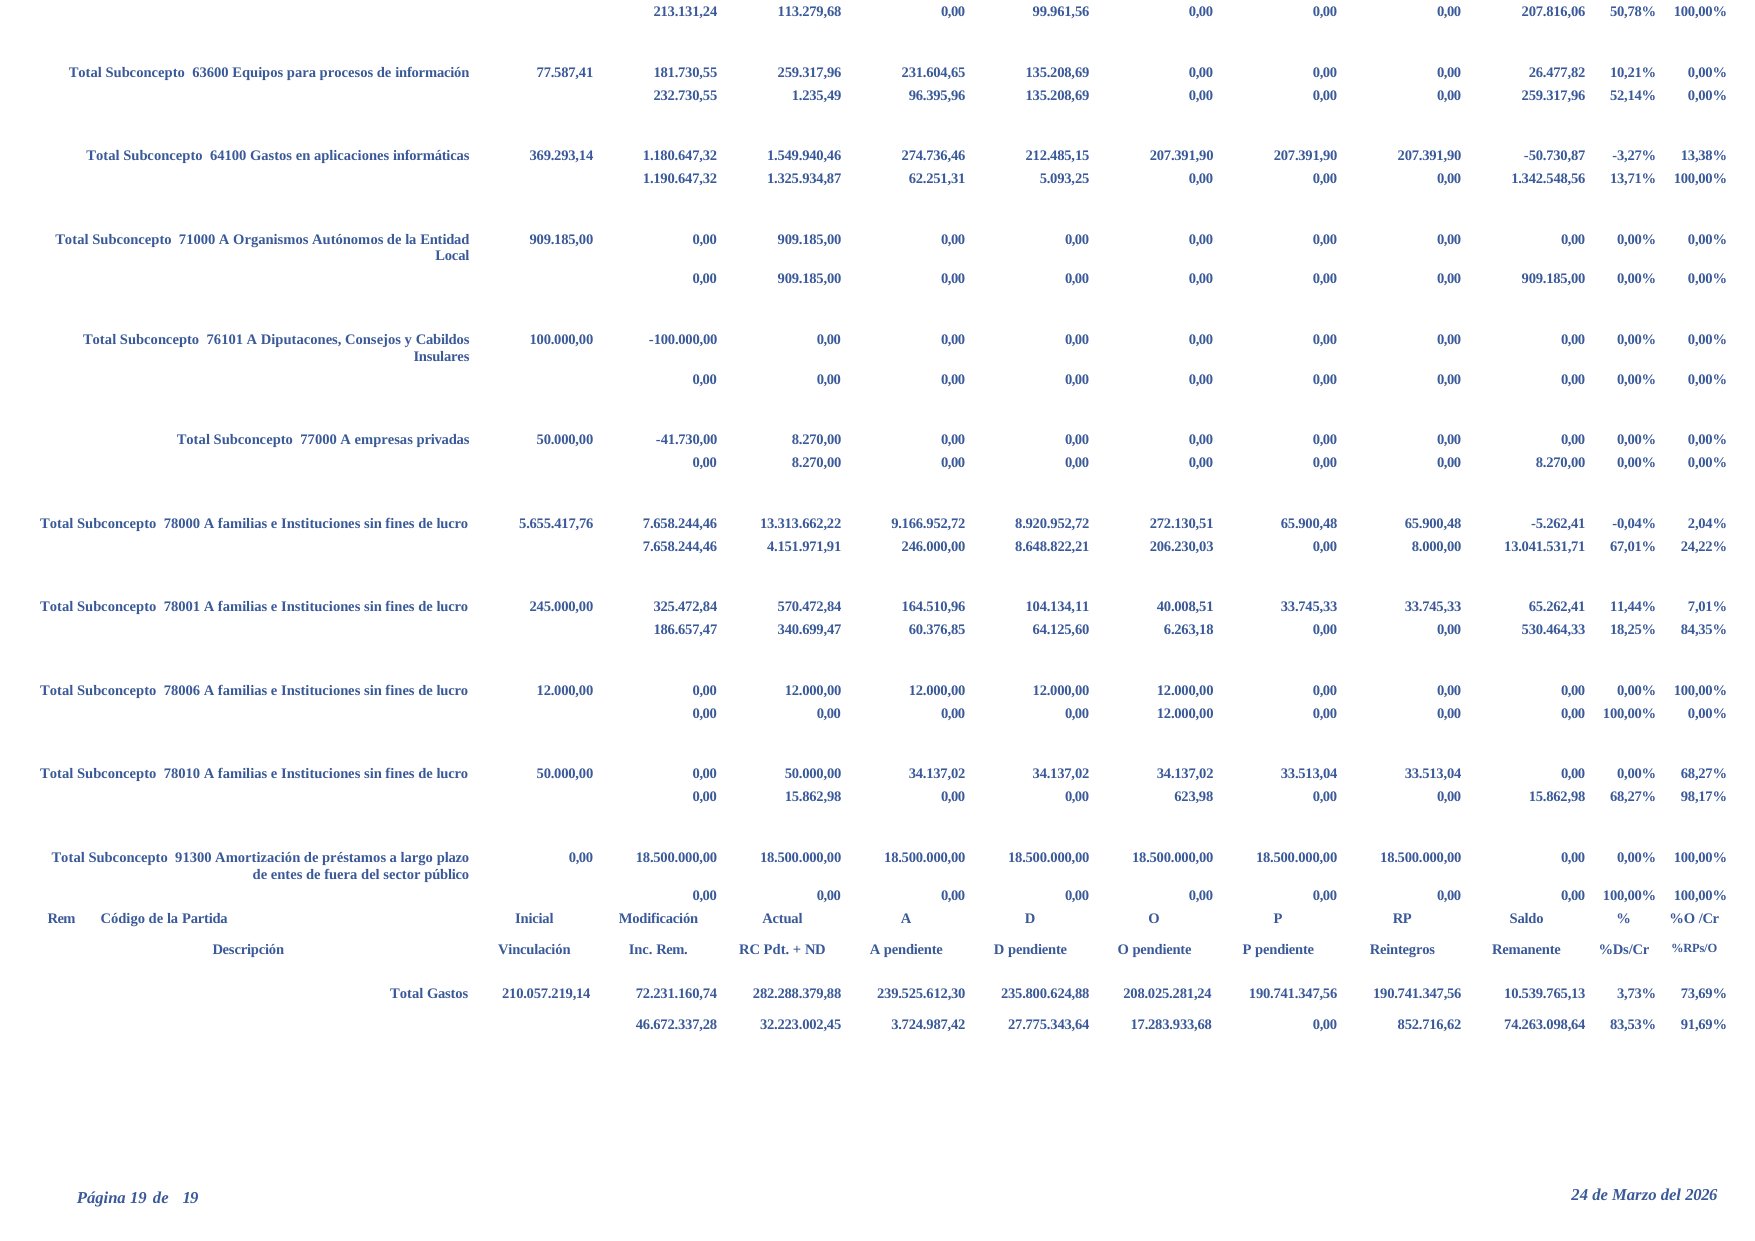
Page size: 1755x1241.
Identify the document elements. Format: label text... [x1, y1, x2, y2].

table_cell 369.293,14 [483, 125, 605, 167]
table_cell 0,00 [979, 451, 1102, 493]
table_cell 190.741.347,56 [1353, 972, 1476, 1009]
table_cell 325.472,84 [605, 577, 728, 618]
table_cell 0,00 [1227, 167, 1353, 209]
table_cell 0,00% [1591, 827, 1662, 886]
table_cell 65.900,48 [1227, 493, 1353, 535]
table_cell 0,00 [1103, 410, 1227, 451]
table_header P P pendiente [1227, 905, 1353, 972]
table_cell 164.510,96 [855, 577, 979, 618]
table_cell 0,00 [979, 368, 1102, 409]
table_cell 259.317,96 [1476, 84, 1591, 125]
table_cell 1.325.934,87 [728, 167, 855, 209]
table_cell 84,35% [1663, 618, 1729, 660]
table_cell 24,22% [1663, 535, 1729, 577]
table_cell 0,00 [483, 827, 605, 886]
table_cell 3,73% [1591, 972, 1662, 1009]
table_cell 0,00 [1353, 618, 1476, 660]
table_cell 340.699,47 [728, 618, 855, 660]
table_cell 0,00 [1103, 309, 1227, 368]
table_cell 0,00 [1476, 209, 1591, 267]
table_cell 7,01% [1663, 577, 1729, 618]
table_cell [338, 1009, 483, 1035]
table_cell 34.137,02 [979, 744, 1102, 785]
table_cell 0,00 [1103, 167, 1227, 209]
table_cell 18,25% [1591, 618, 1662, 660]
table_cell 0,00 [728, 368, 855, 409]
table_cell 96.395,96 [855, 84, 979, 125]
table_cell 0,00% [1663, 702, 1729, 744]
table_cell 0,00% [1663, 410, 1729, 451]
table_cell [483, 785, 605, 827]
table_cell 100,00% [1591, 702, 1662, 744]
table_cell 8.270,00 [728, 410, 855, 451]
table_cell 100,00% [1663, 886, 1729, 905]
table_cell 6.263,18 [1103, 618, 1227, 660]
table_cell 26.477,82 [1476, 42, 1591, 83]
table_cell 8.000,00 [1353, 535, 1476, 577]
table_cell 213.131,24 [605, 0, 728, 42]
table_cell 33.513,04 [1353, 744, 1476, 785]
table_cell 0,00 [1353, 785, 1476, 827]
table_cell 34.137,02 [1103, 744, 1227, 785]
table_cell 0,00% [1663, 368, 1729, 409]
table_cell [483, 0, 605, 42]
table_cell [483, 702, 605, 744]
table_cell 0,00 [1353, 660, 1476, 702]
table_cell 239.525.612,30 [855, 972, 979, 1009]
table_cell 13,38% [1663, 125, 1729, 167]
table_cell 33.745,33 [1353, 577, 1476, 618]
table_cell 1.549.940,46 [728, 125, 855, 167]
table_cell 0,00 [979, 410, 1102, 451]
table_header RP Reintegros [1353, 905, 1476, 972]
table_cell 245.000,00 [483, 577, 605, 618]
table_cell 1.190.647,32 [605, 167, 728, 209]
table_cell 3.724.987,42 [855, 1009, 979, 1035]
table_cell 50.000,00 [483, 744, 605, 785]
table_cell 0,00 [1476, 368, 1591, 409]
table_cell 909.185,00 [483, 209, 605, 267]
table_cell 8.270,00 [728, 451, 855, 493]
table_cell [26, 886, 483, 905]
table_cell 0,00 [605, 785, 728, 827]
table_cell 83,53% [1591, 1009, 1662, 1035]
table_cell 104.134,11 [979, 577, 1102, 618]
table_cell [26, 368, 483, 409]
table_cell 33.513,04 [1227, 744, 1353, 785]
table_cell 18.500.000,00 [1227, 827, 1353, 886]
table_header Actual RC Pdt. + ND [728, 905, 855, 972]
table_cell 18.500.000,00 [979, 827, 1102, 886]
table_cell 0,00% [1663, 42, 1729, 83]
table_cell 0,00 [1103, 268, 1227, 309]
table_cell 33.745,33 [1227, 577, 1353, 618]
table_cell Total Gastos [338, 972, 483, 1009]
table_cell 12.000,00 [1103, 660, 1227, 702]
table_cell 235.800.624,88 [979, 972, 1102, 1009]
table_cell 13.313.662,22 [728, 493, 855, 535]
table_cell 0,00 [1476, 660, 1591, 702]
table_cell 0,00 [1353, 886, 1476, 905]
table_cell 0,00 [979, 886, 1102, 905]
table_cell Total Subconcepto 78001 A familias e Instituciones sin fines de lucro [26, 577, 483, 618]
table_cell Total Subconcepto 78000 A familias e Instituciones sin fines de lucro [26, 493, 483, 535]
table_cell 0,00 [1227, 535, 1353, 577]
table_cell 18.500.000,00 [1103, 827, 1227, 886]
table_cell 0,00 [605, 268, 728, 309]
table_cell 246.000,00 [855, 535, 979, 577]
table_cell 100,00% [1663, 660, 1729, 702]
table_cell 0,00 [1353, 451, 1476, 493]
table_cell 0,00 [1227, 618, 1353, 660]
table_cell 0,00 [1476, 827, 1591, 886]
table_cell 5.655.417,76 [483, 493, 605, 535]
table_cell 0,00 [979, 268, 1102, 309]
table_cell 207.391,90 [1103, 125, 1227, 167]
table_cell 207.391,90 [1353, 125, 1476, 167]
table_cell [483, 268, 605, 309]
table_cell 8.648.822,21 [979, 535, 1102, 577]
table_cell 0,00 [728, 702, 855, 744]
table_cell [483, 1009, 605, 1035]
table_header % %Ds/Cr [1591, 905, 1662, 972]
table_cell 27.775.343,64 [979, 1009, 1102, 1035]
table_cell 0,00 [1227, 309, 1353, 368]
table_cell 0,00 [855, 309, 979, 368]
table_cell [483, 451, 605, 493]
table_cell 12.000,00 [728, 660, 855, 702]
table_cell 18.500.000,00 [855, 827, 979, 886]
table_cell 0,00% [1663, 268, 1729, 309]
table_cell 135.208,69 [979, 84, 1102, 125]
table_cell 206.230,03 [1103, 535, 1227, 577]
table_cell 0,00 [1476, 702, 1591, 744]
table_cell [483, 535, 605, 577]
table_cell 0,00 [855, 702, 979, 744]
table_cell [26, 785, 483, 827]
table_cell 0,00 [1103, 886, 1227, 905]
table_header Saldo Remanente [1476, 905, 1591, 972]
table_cell 909.185,00 [728, 209, 855, 267]
table_cell 73,69% [1663, 972, 1729, 1009]
table_cell 0,00% [1591, 410, 1662, 451]
table_cell -50.730,87 [1476, 125, 1591, 167]
table_cell 13,71% [1591, 167, 1662, 209]
table_cell 272.130,51 [1103, 493, 1227, 535]
table_cell 909.185,00 [1476, 268, 1591, 309]
table_cell 5.093,25 [979, 167, 1102, 209]
table_cell 0,00 [979, 209, 1102, 267]
table_cell 0,00% [1591, 451, 1662, 493]
table_header A A pendiente [855, 905, 979, 972]
table_cell 0,00 [1227, 209, 1353, 267]
table_cell 0,00 [855, 268, 979, 309]
table_cell 0,00 [1227, 451, 1353, 493]
table_cell 65.900,48 [1353, 493, 1476, 535]
table_cell 50.000,00 [483, 410, 605, 451]
table_cell 77.587,41 [483, 42, 605, 83]
table_cell 135.208,69 [979, 42, 1102, 83]
table_cell 0,00 [1353, 84, 1476, 125]
table_cell 91,69% [1663, 1009, 1729, 1035]
table_cell 0,00% [1591, 209, 1662, 267]
table_cell 0,00 [728, 886, 855, 905]
table_cell Total Subconcepto 78010 A familias e Instituciones sin fines de lucro [26, 744, 483, 785]
table_cell Total Subconcepto 64100 Gastos en aplicaciones informáticas [26, 125, 483, 167]
table_cell 9.166.952,72 [855, 493, 979, 535]
table_cell [483, 886, 605, 905]
table_cell 0,00 [1353, 410, 1476, 451]
table_header Rem Código de la Partida Descripción [26, 905, 338, 972]
table_cell 68,27% [1591, 785, 1662, 827]
table_cell Total Subconcepto 78006 A familias e Instituciones sin fines de lucro [26, 660, 483, 702]
table_cell 100,00% [1663, 167, 1729, 209]
table_cell 0,00 [1353, 0, 1476, 42]
table_cell 212.485,15 [979, 125, 1102, 167]
table_cell 15.862,98 [1476, 785, 1591, 827]
table_header [338, 905, 483, 972]
table_header Inicial Vinculación [483, 905, 605, 972]
table_cell 0,00 [1103, 42, 1227, 83]
table_cell Total Subconcepto 77000 A empresas privadas [26, 410, 483, 451]
table_cell 0,00 [979, 309, 1102, 368]
table_cell [483, 84, 605, 125]
table_cell 7.658.244,46 [605, 493, 728, 535]
table_cell 10,21% [1591, 42, 1662, 83]
table_cell -41.730,00 [605, 410, 728, 451]
table_cell [26, 268, 483, 309]
table_cell 208.025.281,24 [1103, 972, 1227, 1009]
table_cell 852.716,62 [1353, 1009, 1476, 1035]
table_cell 0,00 [1353, 209, 1476, 267]
table_cell 0,00 [1227, 42, 1353, 83]
table_cell -5.262,41 [1476, 493, 1591, 535]
table_cell [483, 618, 605, 660]
table_cell 52,14% [1591, 84, 1662, 125]
table_cell 1.342.548,56 [1476, 167, 1591, 209]
table_cell 0,00 [1353, 702, 1476, 744]
table_cell 0,00% [1591, 268, 1662, 309]
table_cell 232.730,55 [605, 84, 728, 125]
table_cell [26, 84, 483, 125]
table_cell 0,00% [1591, 368, 1662, 409]
table_cell 0,00 [1227, 702, 1353, 744]
table_cell 0,00 [1103, 451, 1227, 493]
table_cell 1.180.647,32 [605, 125, 728, 167]
table_cell [26, 167, 483, 209]
table_cell Total Subconcepto 91300 Amortización de préstamos a largo plazo de entes de fuera del sector público [26, 827, 483, 886]
table_cell 0,00% [1663, 451, 1729, 493]
table_cell 0,00 [605, 660, 728, 702]
table_cell [26, 1009, 338, 1035]
table_cell 0,00% [1663, 84, 1729, 125]
table_cell 98,17% [1663, 785, 1729, 827]
table_cell 0,00 [1476, 309, 1591, 368]
table_cell 190.741.347,56 [1227, 972, 1353, 1009]
table_cell 46.672.337,28 [605, 1009, 728, 1035]
table_header O O pendiente [1103, 905, 1227, 972]
table_cell 18.500.000,00 [605, 827, 728, 886]
table_cell 8.270,00 [1476, 451, 1591, 493]
table_cell [483, 368, 605, 409]
table_cell [26, 0, 483, 42]
table_cell 207.391,90 [1227, 125, 1353, 167]
table_cell 0,00 [1353, 42, 1476, 83]
table_cell [26, 702, 483, 744]
table_cell [26, 972, 338, 1009]
table_cell 72.231.160,74 [605, 972, 728, 1009]
table_cell 0,00 [855, 785, 979, 827]
table_cell 0,00 [728, 309, 855, 368]
table_cell 282.288.379,88 [728, 972, 855, 1009]
table_cell 65.262,41 [1476, 577, 1591, 618]
table_cell 7.658.244,46 [605, 535, 728, 577]
table_cell 207.816,06 [1476, 0, 1591, 42]
table_cell 0,00 [1227, 660, 1353, 702]
table_cell 0,00% [1591, 309, 1662, 368]
table_cell 100,00% [1663, 827, 1729, 886]
table_cell 12.000,00 [855, 660, 979, 702]
table_header Modificación Inc. Rem. [605, 905, 728, 972]
table_cell 0,00 [605, 209, 728, 267]
table_cell 1.235,49 [728, 84, 855, 125]
table_cell 0,00 [1353, 167, 1476, 209]
table_cell 231.604,65 [855, 42, 979, 83]
table_cell 67,01% [1591, 535, 1662, 577]
table_cell 0,00 [1227, 268, 1353, 309]
table_cell 12.000,00 [1103, 702, 1227, 744]
table_cell 0,00 [1227, 1009, 1353, 1035]
table_cell 0,00 [855, 368, 979, 409]
table_cell 0,00 [1353, 309, 1476, 368]
table_cell 0,00% [1591, 744, 1662, 785]
table_cell 210.057.219,14 [483, 972, 605, 1009]
table_cell 0,00 [1103, 84, 1227, 125]
table_cell 50,78% [1591, 0, 1662, 42]
table_cell 12.000,00 [979, 660, 1102, 702]
table_cell -3,27% [1591, 125, 1662, 167]
table_cell 18.500.000,00 [1353, 827, 1476, 886]
table_cell 0,00 [605, 368, 728, 409]
table_cell 18.500.000,00 [728, 827, 855, 886]
table_cell 0,00% [1663, 209, 1729, 267]
table_cell 15.862,98 [728, 785, 855, 827]
table_cell 0,00 [1103, 0, 1227, 42]
table_cell 0,00% [1663, 309, 1729, 368]
table_cell 0,00 [605, 886, 728, 905]
table_cell 12.000,00 [483, 660, 605, 702]
table_cell [26, 618, 483, 660]
table_cell 274.736,46 [855, 125, 979, 167]
table_cell 0,00 [1476, 410, 1591, 451]
table_cell Total Subconcepto 63600 Equipos para procesos de información [26, 42, 483, 83]
table_cell 0,00 [855, 209, 979, 267]
table_cell 0,00 [1227, 84, 1353, 125]
table_cell 34.137,02 [855, 744, 979, 785]
table_cell [483, 167, 605, 209]
table_cell 909.185,00 [728, 268, 855, 309]
table_cell 64.125,60 [979, 618, 1102, 660]
table_cell 0,00 [1227, 368, 1353, 409]
table_cell 0,00 [855, 410, 979, 451]
table_cell 0,00 [605, 451, 728, 493]
table_header %O /Cr %RPs/O [1663, 905, 1729, 972]
table_cell Total Subconcepto 71000 A Organismos Autónomos de la Entidad Local [26, 209, 483, 267]
table_cell 623,98 [1103, 785, 1227, 827]
table_cell -100.000,00 [605, 309, 728, 368]
table_cell 570.472,84 [728, 577, 855, 618]
table_cell 0,00 [1103, 368, 1227, 409]
table_cell 259.317,96 [728, 42, 855, 83]
table_cell 17.283.933,68 [1103, 1009, 1227, 1035]
table_cell 530.464,33 [1476, 618, 1591, 660]
table_cell 0,00 [855, 886, 979, 905]
table_cell 100,00% [1591, 886, 1662, 905]
table_cell Total Subconcepto 76101 A Diputacones, Consejos y Cabildos Insulares [26, 309, 483, 368]
table_cell 0,00% [1591, 660, 1662, 702]
table_cell 0,00 [1476, 886, 1591, 905]
table_cell 181.730,55 [605, 42, 728, 83]
table_cell 113.279,68 [728, 0, 855, 42]
table_cell 62.251,31 [855, 167, 979, 209]
table_cell 0,00 [855, 0, 979, 42]
table_header D D pendiente [979, 905, 1102, 972]
table_cell 0,00 [1227, 886, 1353, 905]
table_cell 100,00% [1663, 0, 1729, 42]
table_cell 0,00 [1227, 410, 1353, 451]
table_cell 0,00 [1227, 785, 1353, 827]
table_cell 2,04% [1663, 493, 1729, 535]
table_cell 13.041.531,71 [1476, 535, 1591, 577]
table_cell 40.008,51 [1103, 577, 1227, 618]
table_cell 0,00 [1353, 368, 1476, 409]
table_cell 0,00 [1353, 268, 1476, 309]
table_cell 50.000,00 [728, 744, 855, 785]
table_cell 0,00 [605, 702, 728, 744]
table_cell 4.151.971,91 [728, 535, 855, 577]
table_cell 32.223.002,45 [728, 1009, 855, 1035]
table_cell [26, 451, 483, 493]
table_cell 0,00 [855, 451, 979, 493]
table_cell 0,00 [1103, 209, 1227, 267]
table_cell 99.961,56 [979, 0, 1102, 42]
table_cell 0,00 [979, 702, 1102, 744]
table_cell -0,04% [1591, 493, 1662, 535]
table_cell 60.376,85 [855, 618, 979, 660]
table_cell 8.920.952,72 [979, 493, 1102, 535]
table_cell 74.263.098,64 [1476, 1009, 1591, 1035]
table_cell 68,27% [1663, 744, 1729, 785]
table_cell 10.539.765,13 [1476, 972, 1591, 1009]
table_cell 0,00 [1227, 0, 1353, 42]
table_cell 0,00 [1476, 744, 1591, 785]
table_cell 0,00 [605, 744, 728, 785]
table_cell 100.000,00 [483, 309, 605, 368]
table_cell [26, 535, 483, 577]
table_cell 0,00 [979, 785, 1102, 827]
table_cell 11,44% [1591, 577, 1662, 618]
table_cell 186.657,47 [605, 618, 728, 660]
